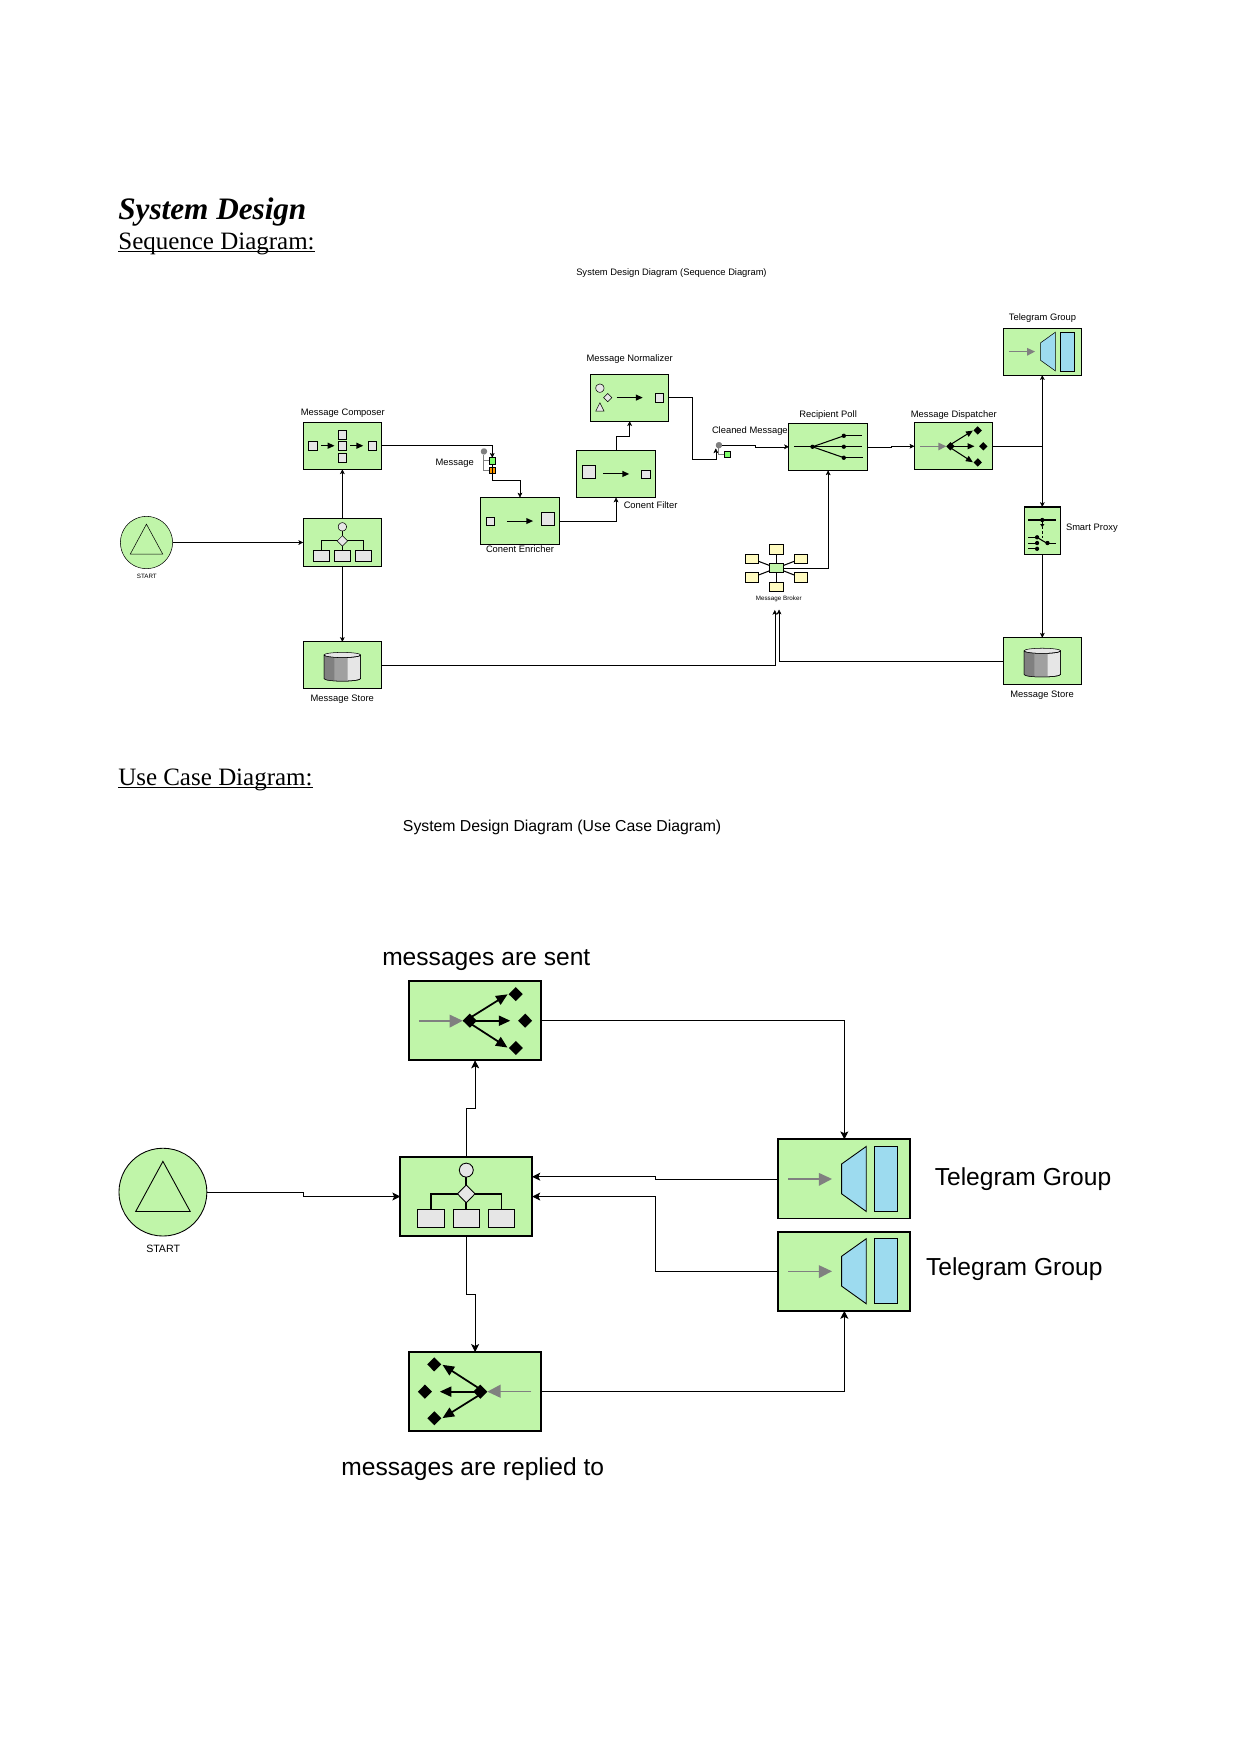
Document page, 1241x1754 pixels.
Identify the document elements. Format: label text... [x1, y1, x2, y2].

text System Design [118, 190, 1122, 226]
text Sequence Diagram: Use Case Diagram: [118, 226, 1122, 790]
